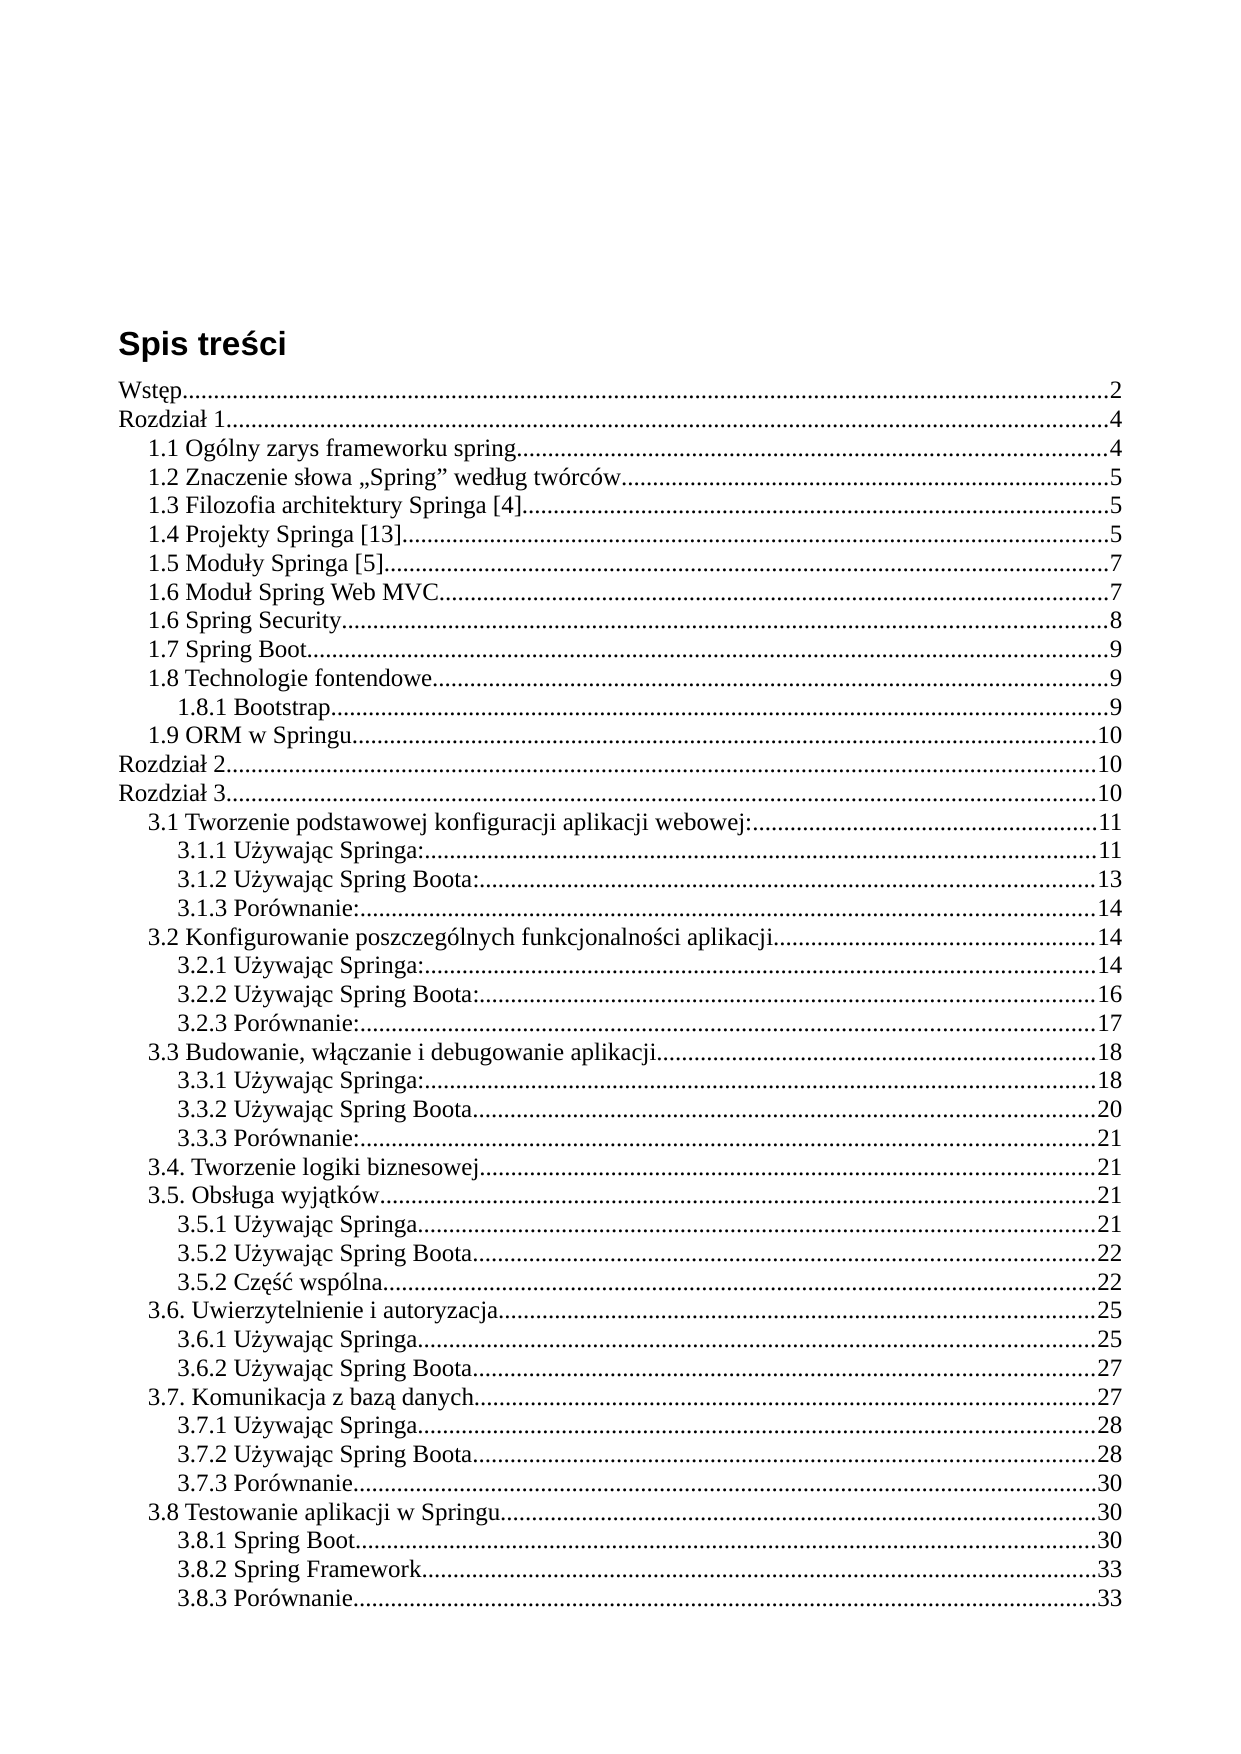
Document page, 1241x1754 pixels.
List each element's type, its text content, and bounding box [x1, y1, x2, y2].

text 3.2.1 Używając Springa: 14 [177, 950, 1122, 979]
text 1.7 Spring Boot 9 [148, 634, 1122, 663]
text 3.3 Budowanie, włączanie i debugowanie aplikacji 18 [148, 1037, 1122, 1065]
text 3.5.2 Część wspólna 22 [177, 1267, 1122, 1295]
text 1.3 Filozofia architektury Springa [4] 5 [148, 490, 1122, 519]
text 1.2 Znaczenie słowa „Spring” według twórców 5 [148, 462, 1122, 490]
text 3.1 Tworzenie podstawowej konfiguracji aplikacji webowej: 11 [148, 807, 1122, 835]
text 3.3.2 Używając Spring Boota 20 [177, 1094, 1122, 1123]
text 3.5.2 Używając Spring Boota 22 [177, 1238, 1122, 1267]
text 1.6 Spring Security 8 [148, 605, 1122, 634]
text 3.5.1 Używając Springa 21 [177, 1209, 1122, 1238]
text 1.8.1 Bootstrap 9 [177, 692, 1122, 720]
text Rozdział 2 10 [118, 749, 1122, 778]
text Rozdział 3 10 [118, 778, 1122, 807]
text 3.8.3 Porównanie 33 [177, 1583, 1122, 1612]
text 1.6 Moduł Spring Web MVC 7 [148, 577, 1122, 605]
text 1.8 Technologie fontendowe 9 [148, 663, 1122, 692]
text 3.7.1 Używając Springa 28 [177, 1410, 1122, 1439]
text Wstęp 2 [118, 375, 1122, 404]
text 3.4. Tworzenie logiki biznesowej 21 [148, 1152, 1122, 1180]
text 3.8.1 Spring Boot 30 [177, 1525, 1122, 1554]
text 3.7.2 Używając Spring Boota 28 [177, 1439, 1122, 1468]
text 3.3.1 Używając Springa: 18 [177, 1065, 1122, 1094]
text 3.7.3 Porównanie 30 [177, 1468, 1122, 1497]
text 3.7. Komunikacja z bazą danych 27 [148, 1382, 1122, 1410]
text 3.1.2 Używając Spring Boota: 13 [177, 864, 1122, 893]
text 3.6.2 Używając Spring Boota 27 [177, 1353, 1122, 1382]
text 1.5 Moduły Springa [5] 7 [148, 548, 1122, 577]
text 1.9 ORM w Springu 10 [148, 720, 1122, 749]
text 3.1.3 Porównanie: 14 [177, 893, 1122, 922]
text 1.4 Projekty Springa [13] 5 [148, 519, 1122, 548]
text 3.2 Konfigurowanie poszczególnych funkcjonalności aplikacji 14 [148, 922, 1122, 950]
text 3.8 Testowanie aplikacji w Springu 30 [148, 1497, 1122, 1525]
text 3.2.3 Porównanie: 17 [177, 1008, 1122, 1037]
subtitle Spis treści [118, 324, 1122, 363]
text 3.5. Obsługa wyjątków 21 [148, 1180, 1122, 1209]
text 3.1.1 Używając Springa: 11 [177, 835, 1122, 864]
text 3.8.2 Spring Framework 33 [177, 1554, 1122, 1583]
text Rozdział 1 4 [118, 404, 1122, 433]
text 1.1 Ogólny zarys frameworku spring 4 [148, 433, 1122, 462]
text 3.3.3 Porównanie: 21 [177, 1123, 1122, 1152]
text 3.6.1 Używając Springa 25 [177, 1324, 1122, 1353]
text 3.6. Uwierzytelnienie i autoryzacja 25 [148, 1295, 1122, 1324]
text 3.2.2 Używając Spring Boota: 16 [177, 979, 1122, 1008]
